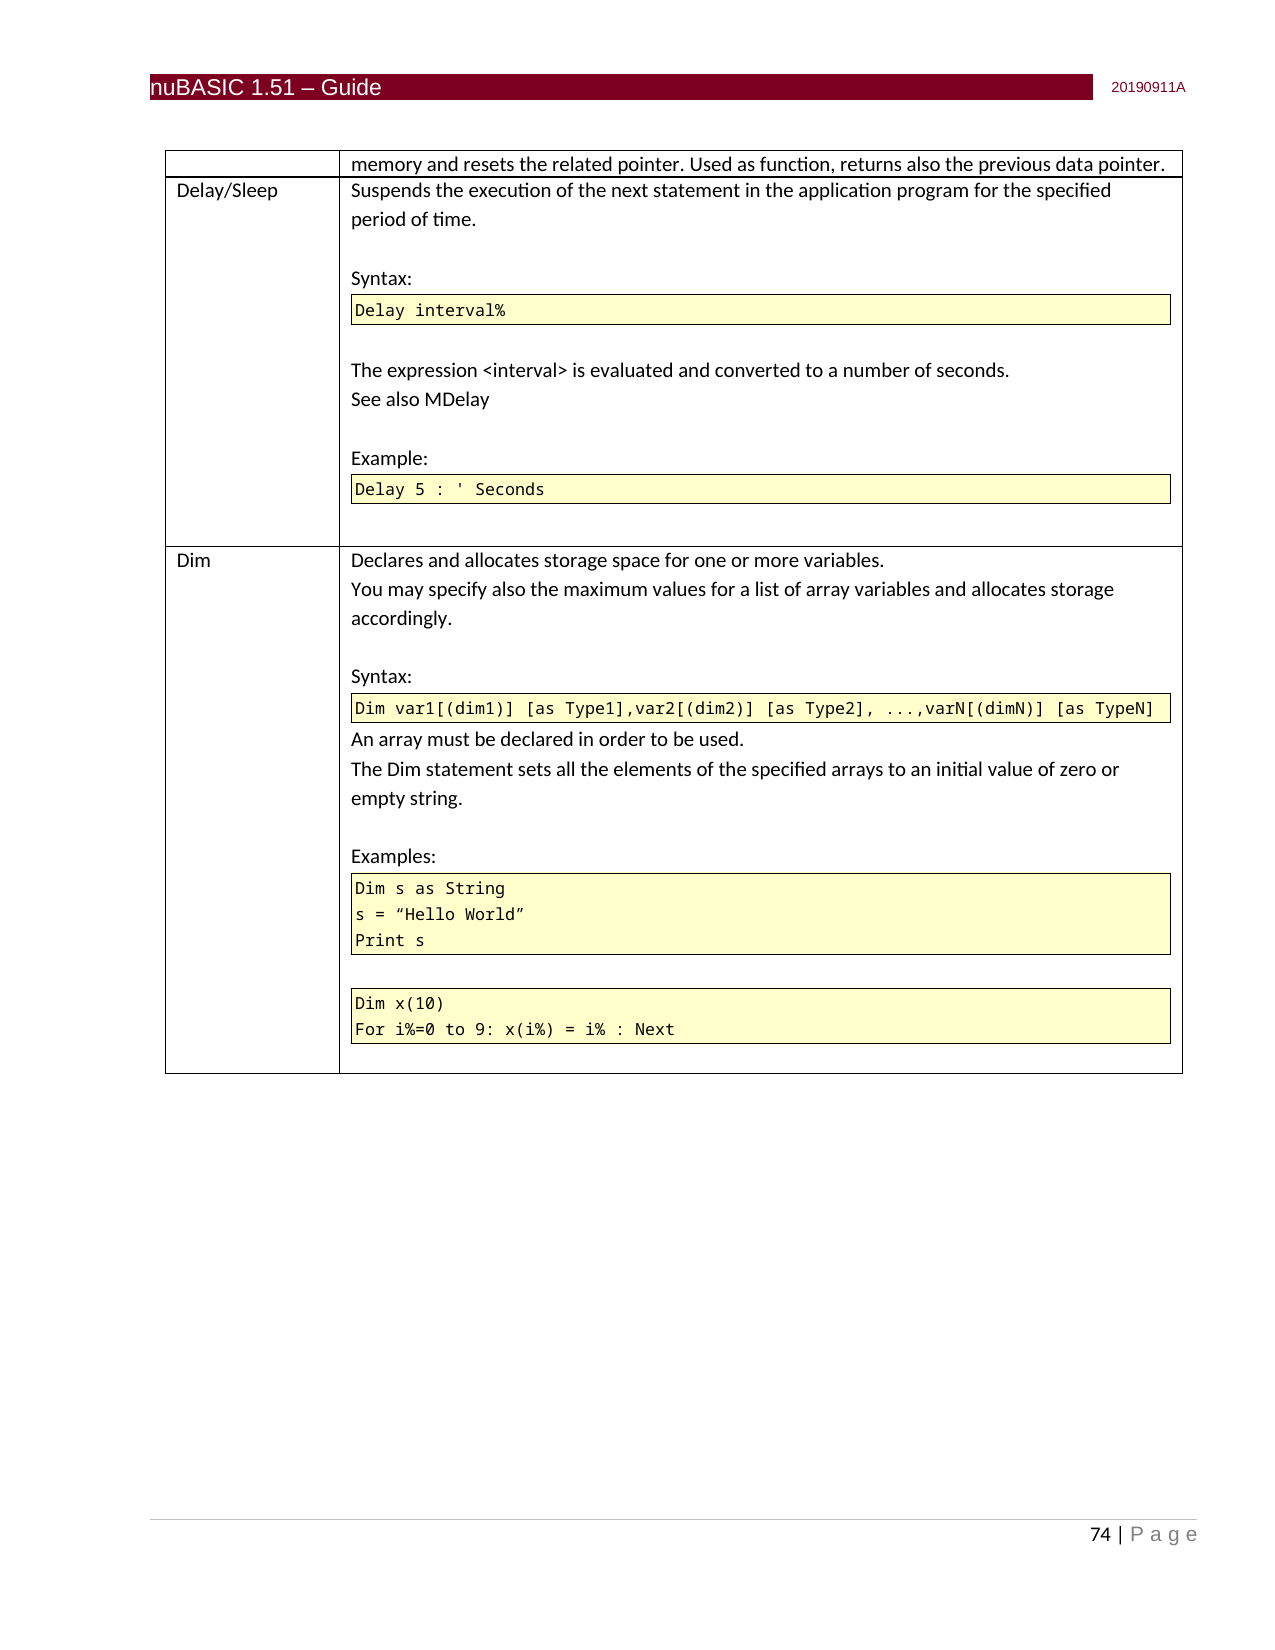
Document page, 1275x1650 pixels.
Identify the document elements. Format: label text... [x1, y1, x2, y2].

table_cell Suspends the execution of the next statement in the application program for the specified period of time. Syntax: Delay interval% The expression <interval> is evaluated and converted to a number of seconds. See also MDelay Example: Delay 5 : ' Seconds [340, 178, 1182, 546]
table_cell Delay/Sleep [166, 178, 339, 546]
table_cell Dim [166, 547, 339, 1073]
table_cell memory and resets the related pointer. Used as function, returns also the previous data pointer. [340, 151, 1182, 176]
table_cell [166, 151, 339, 176]
table_cell Declares and allocates storage space for one or more variables. You may specify also the maximum values for a list of array variables and allocates storage accordingly. Syntax: Dim var1[(dim1)] [as Type1],var2[(dim2)] [as Type2], ...,varN[(dimN)] [as TypeN] An array must be declared in order to be used. The Dim statement sets all the elements of the specified arrays to an initial value of zero or empty string. Examples: Dim s as String s = “Hello World” Print s Dim x(10) For i%=0 to 9: x(i%) = i% : Next [340, 547, 1182, 1073]
